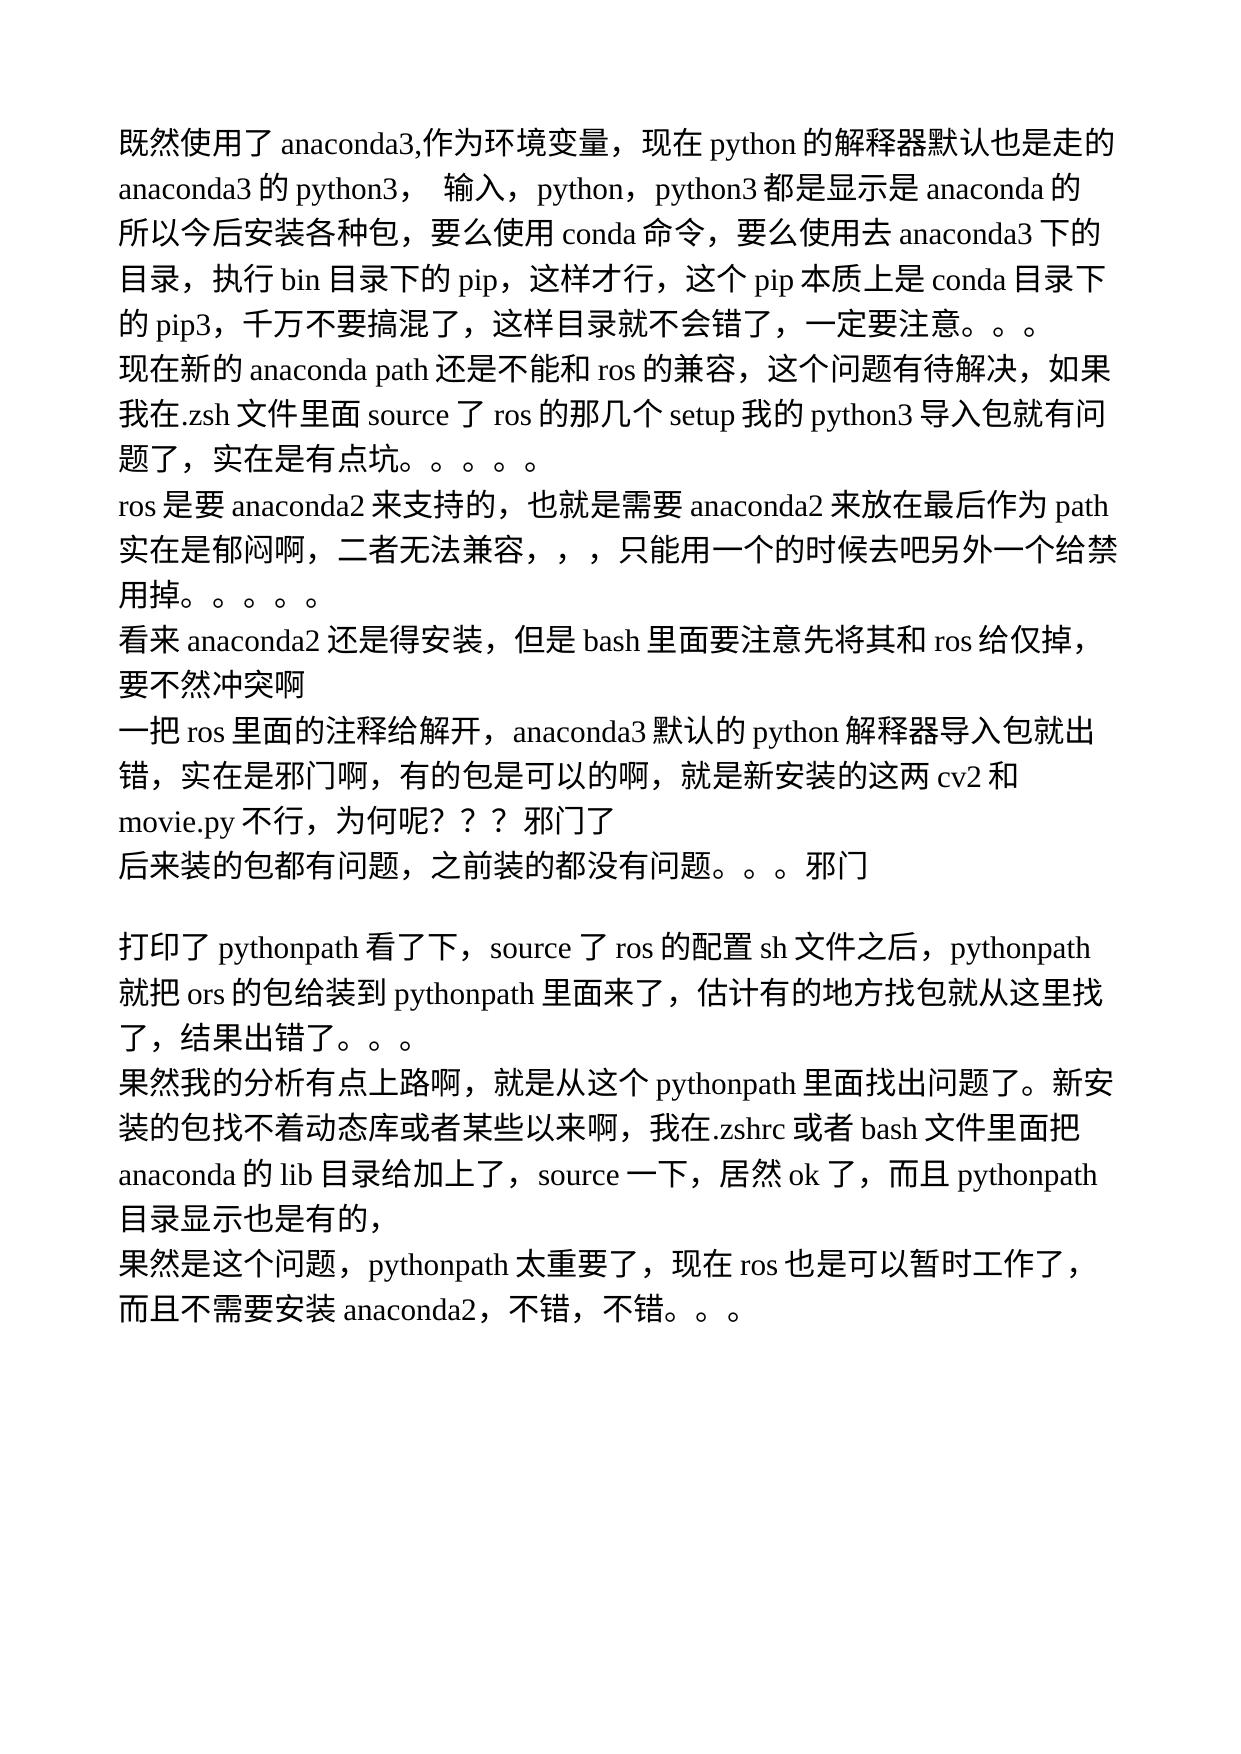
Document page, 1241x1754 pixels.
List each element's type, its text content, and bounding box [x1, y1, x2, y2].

text ros是要anaconda2来支持的，也就是需要anaconda2来放在最后作为path实在是郁闷啊，二者无法兼容，，，只能用一个的时候去吧另外一个给禁用掉。。。。。 [118, 480, 1122, 615]
text 后来装的包都有问题，之前装的都没有问题。。。邪门 [118, 841, 1122, 887]
text 一把ros里面的注释给解开，anaconda3默认的python解释器导入包就出错，实在是邪门啊，有的包是可以的啊，就是新安装的这两cv2和movie.py不行，为何呢？？？邪门了 [118, 706, 1122, 841]
text 打印了pythonpath看了下，source了ros的配置sh文件之后，pythonpath就把ors的包给装到pythonpath里面来了，估计有的地方找包就从这里找了，结果出错了。。。 [118, 923, 1122, 1058]
text 现在新的anaconda path还是不能和ros的兼容，这个问题有待解决，如果我在.zsh文件里面source了 ros的那几个setup我的python3导入包就有问题了，实在是有点坑。。。。。 [118, 344, 1122, 480]
text 所以今后安装各种包，要么使用conda命令，要么使用去anaconda3下的目录，执行bin目录下的pip，这样才行，这个pip本质上是conda目录下的pip3，千万不要搞混了，这样目录就不会错了，一定要注意。。。 [118, 208, 1122, 344]
text 看来anaconda2还是得安装，但是bash里面要注意先将其和ros给仅掉，要不然冲突啊 [118, 615, 1122, 706]
text 果然是这个问题，pythonpath太重要了，现在ros也是可以暂时工作了，而且不需要安装anaconda2，不错，不错。。。 [118, 1239, 1122, 1329]
text 果然我的分析有点上路啊，就是从这个pythonpath里面找出问题了。新安装的包找不着动态库或者某些以来啊，我在.zshrc或者bash文件里面把anaconda的lib目录给加上了，source一下，居然ok了，而且pythonpath目录显示也是有的， [118, 1058, 1122, 1239]
text 既然使用了anaconda3,作为环境变量，现在python的解释器默认也是走的anaconda3的python3， 输入，python，python3都是显示是anaconda的 [118, 118, 1122, 208]
